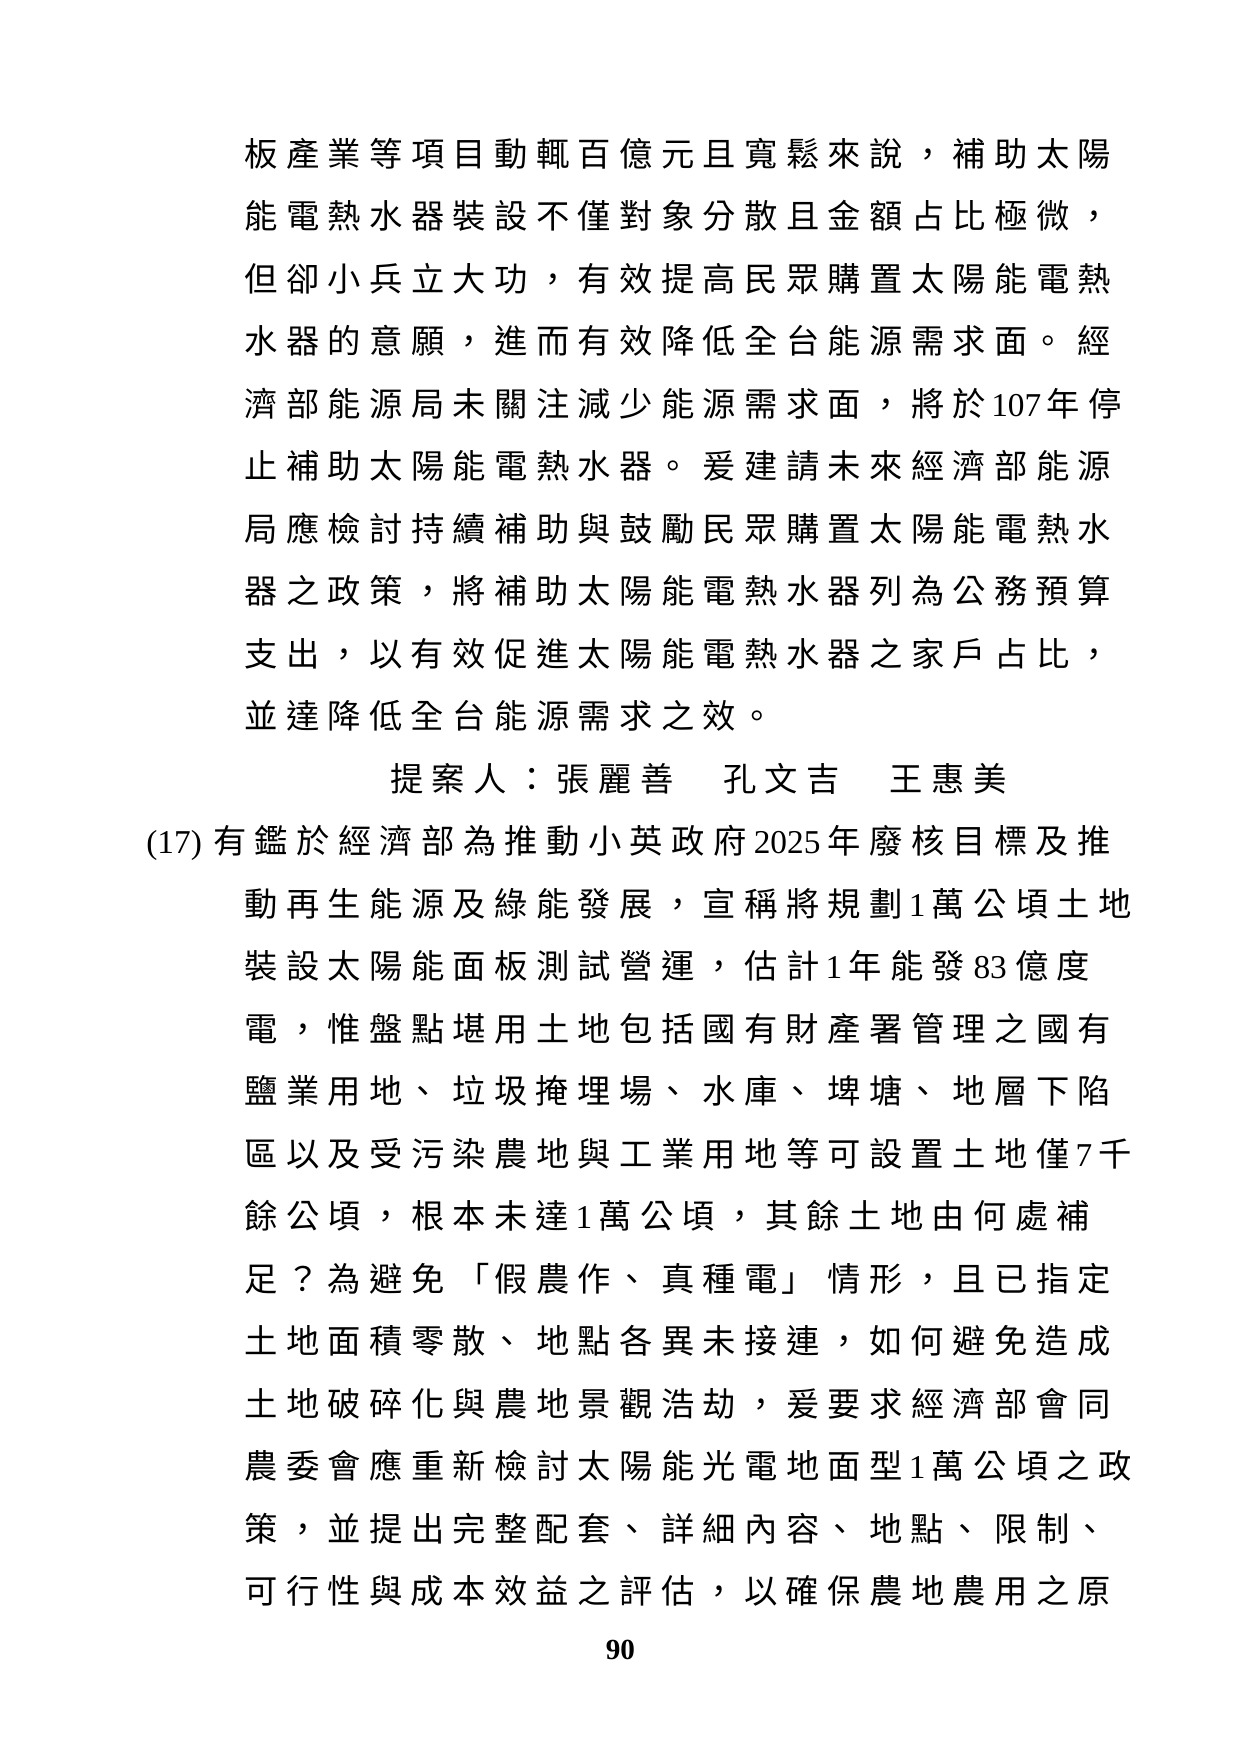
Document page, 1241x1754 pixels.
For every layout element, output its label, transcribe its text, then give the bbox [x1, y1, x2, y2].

text 提案人：張麗善 孔文吉 王惠美 [379, 735, 1032, 798]
list 有鑑於經濟部為推動小英政府2025年廢核目標及推動再生能源及綠能發展，宣稱將規劃1萬公頃土地裝設太陽能面板測試營運，估計1年能發83億度電，惟盤點堪用土地包括國有財產署管理之國有鹽業用地、垃圾掩埋場、水庫、埤塘、地層下陷區以及受污染農地與工業用地等可設置土地僅7千餘公頃，根本未達1萬公頃，其餘土地由何處補足？為避免「假農作、真種電」情形，且已指定土地面積零散、地點各異未接連，如何避免造成土地破碎化與農地景觀浩劫，爰要求經濟部會同農委會應重新檢討太陽能光電地面型1萬公頃之政策，並提出完整配套、詳細內容、地點、限制、可行性與成本效益之評估，以確保農地農用之原則。 [139, 798, 1136, 1610]
list 板產業等項目動輒百億元且寬鬆來說，補助太陽能電熱水器裝設不僅對象分散且金額占比極微，但卻小兵立大功，有效提高民眾購置太陽能電熱水器的意願，進而有效降低全台能源需求面。經濟部能源局未關注減少能源需求面，將於107年停止補助太陽能電熱水器。爰建請未來經濟部能源局應檢討持續補助與鼓勵民眾購置太陽能電熱水器之政策，將補助太陽能電熱水器列為公務預算支出，以有效促進太陽能電熱水器之家戶占比，並達降低全台能源需求之效。 [139, 110, 1136, 735]
